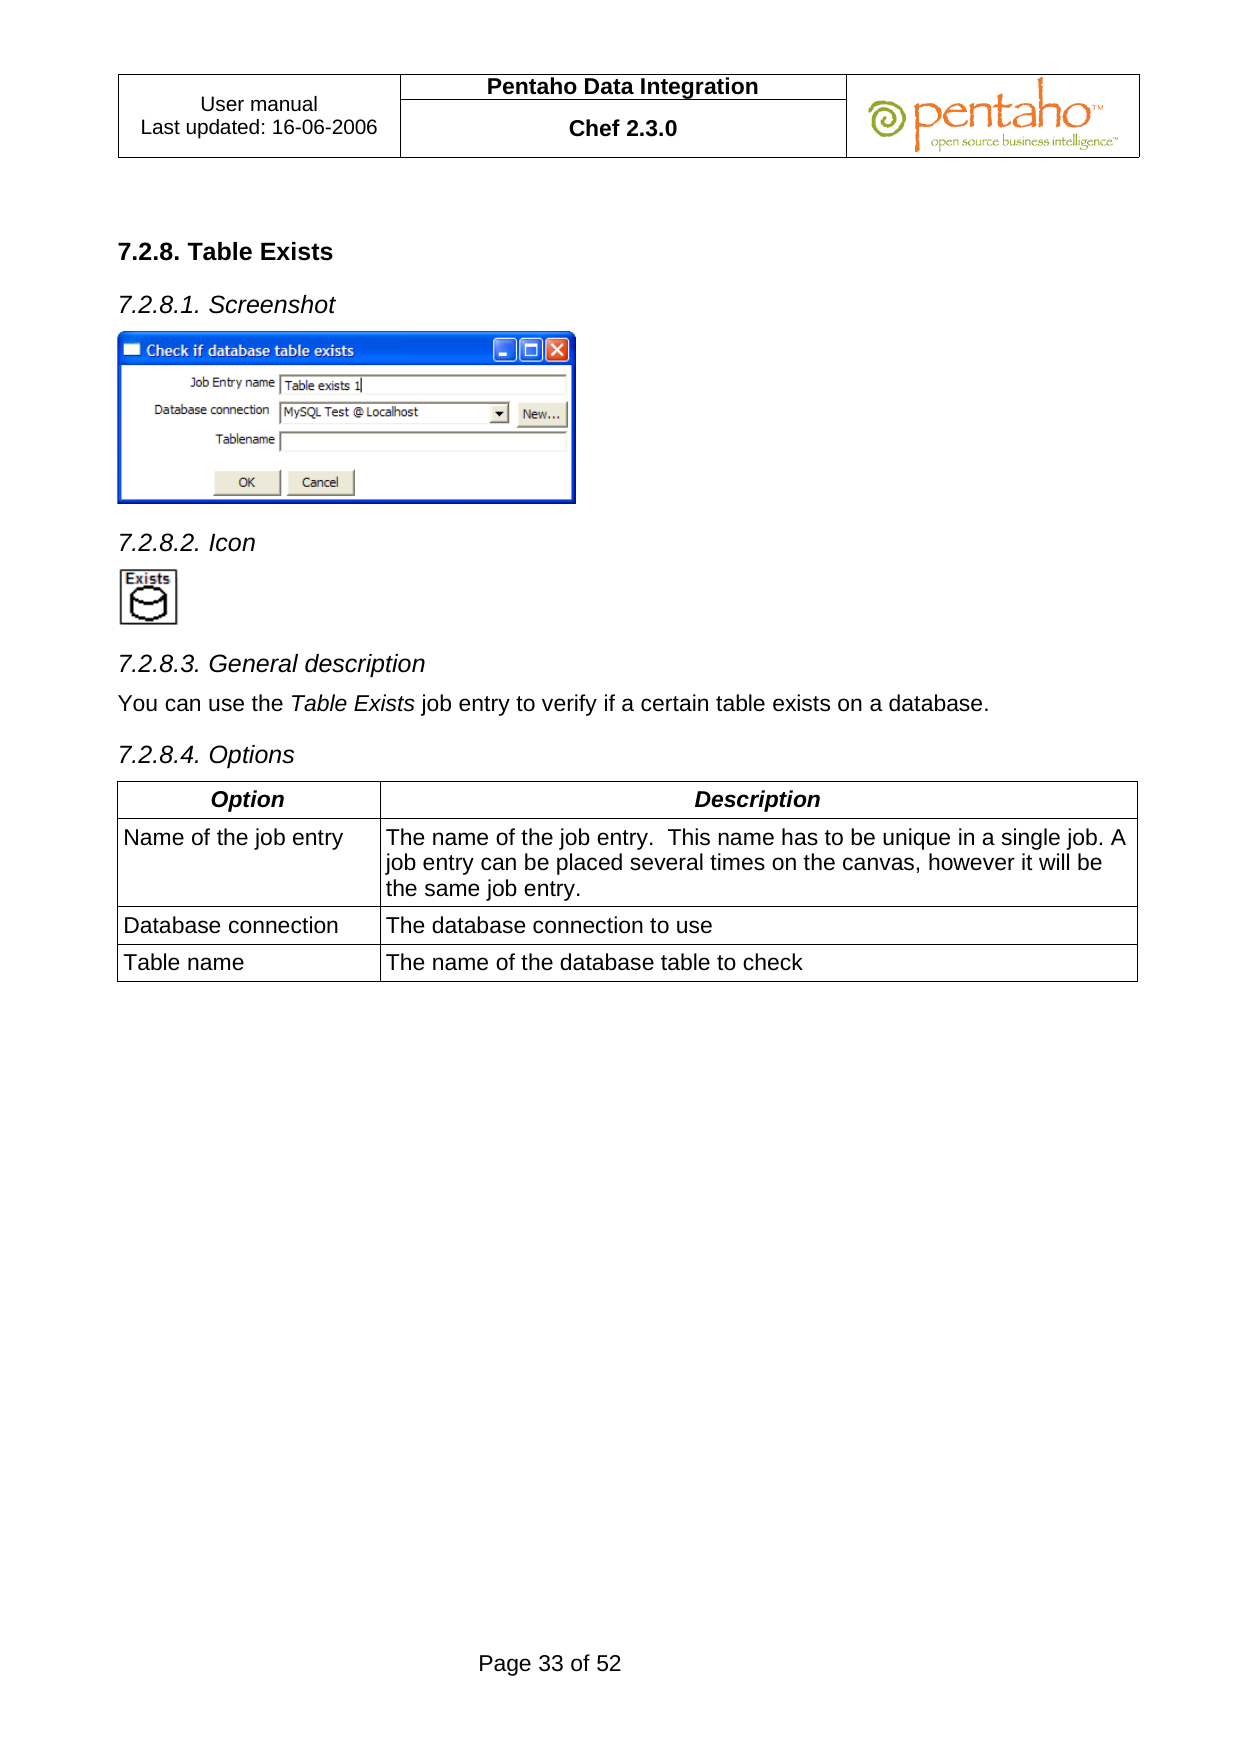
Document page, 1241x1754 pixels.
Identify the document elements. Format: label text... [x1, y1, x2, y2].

table_header Option [118, 782, 380, 818]
table_cell The name of the database table to check [381, 945, 1137, 981]
subtitle Icon [117, 528, 1137, 556]
subtitle Screenshot [117, 291, 1137, 319]
picture [117, 331, 576, 504]
text You can use the Table Exists job entry to verify if a certain table exists on a database. [117, 690, 1137, 716]
table_cell The name of the job entry. This name has to be unique in a single job. A job entry can be placed several times on the canvas, however it will be the same job entry. [381, 819, 1137, 906]
subtitle General description [117, 650, 1137, 678]
table_cell Table name [118, 945, 380, 981]
table_cell Name of the job entry [118, 819, 380, 906]
subtitle Table Exists [117, 238, 1137, 266]
table_cell The database connection to use [381, 907, 1137, 944]
table_header Description [381, 782, 1137, 818]
table_cell Database connection [118, 907, 380, 944]
subtitle Options [117, 741, 1137, 769]
